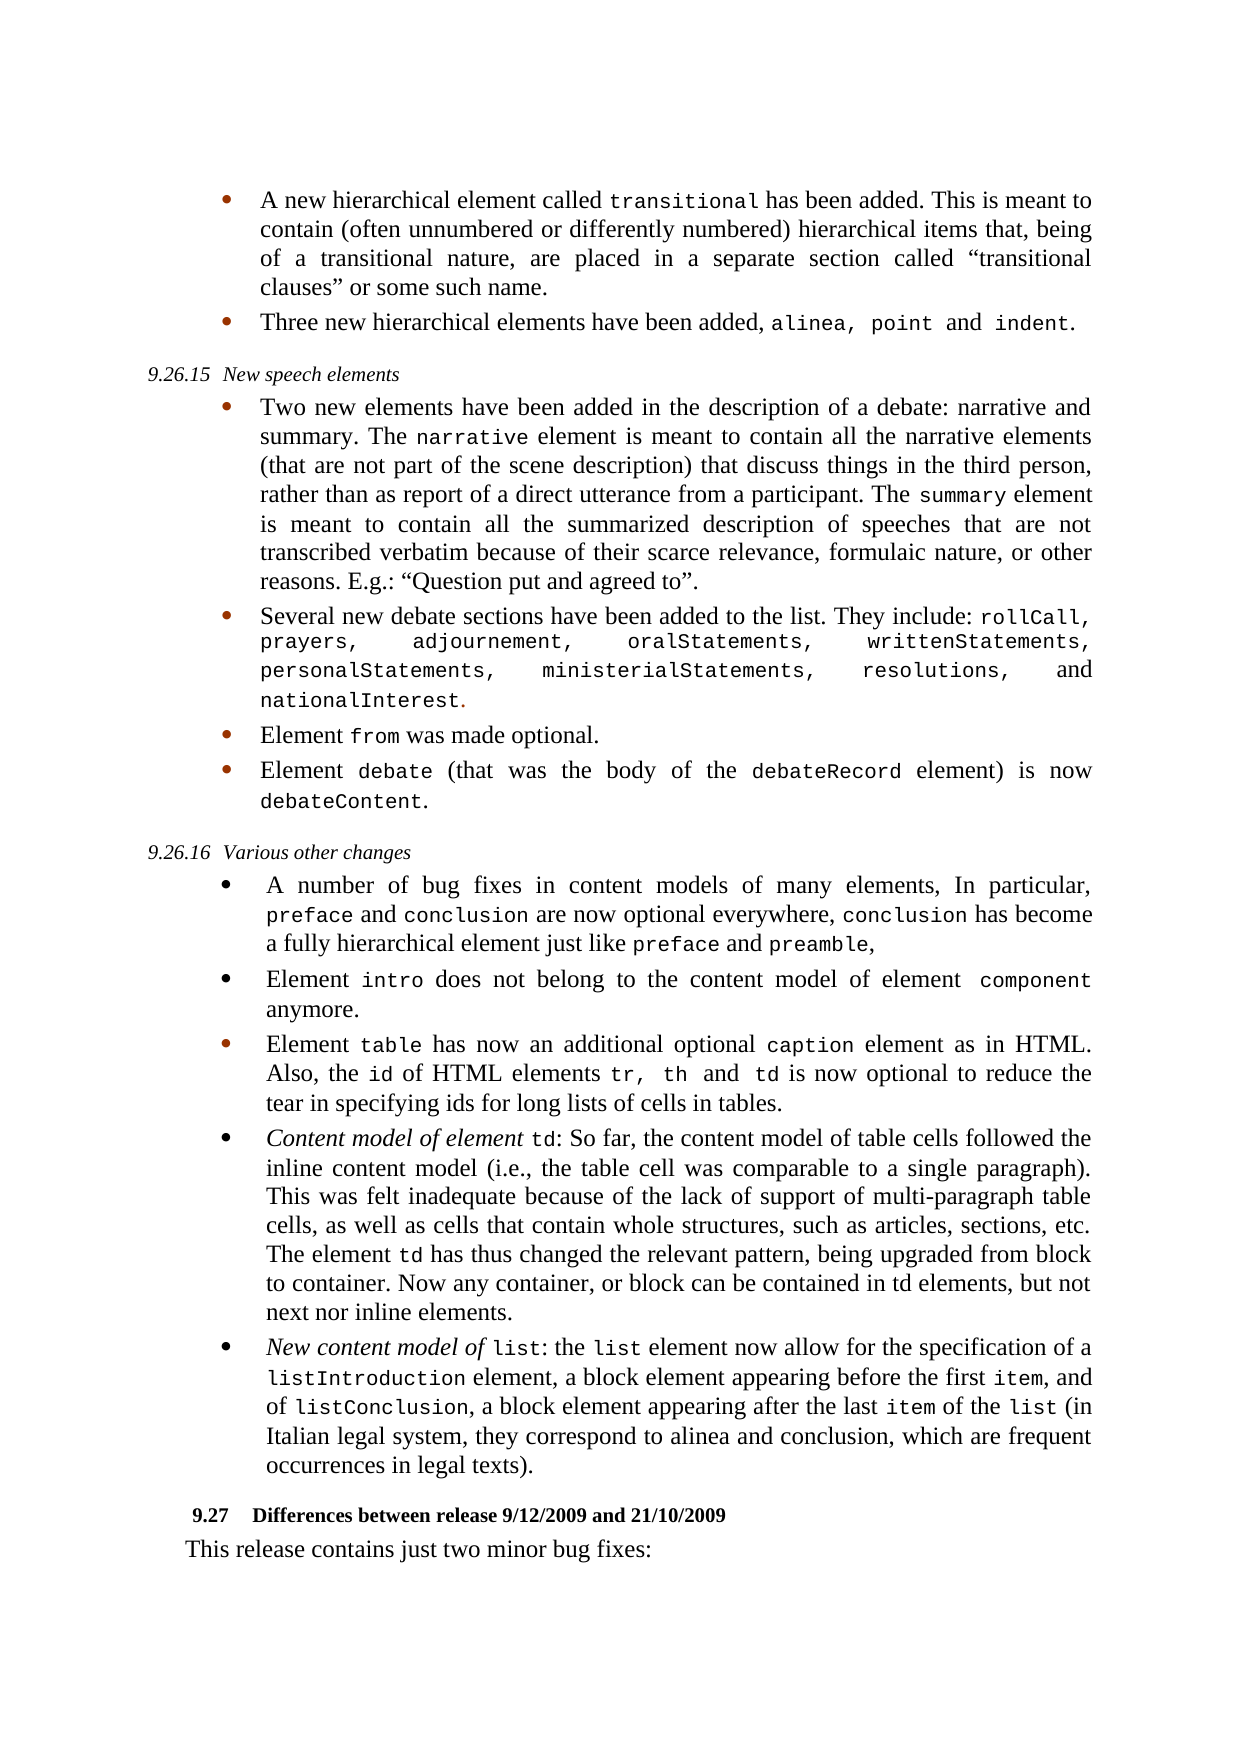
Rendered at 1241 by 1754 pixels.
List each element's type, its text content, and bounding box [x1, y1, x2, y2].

list New content model of list: the list element now allow for the specification of a listIntroduction element, a block element appearing before the first item, and of listConclusion, a block element appearing after the last item of the list (in Italian legal system, they correspond to alinea and conclusion, which are frequent occurrences in legal texts). [222, 1332, 1092, 1478]
list Two new elements have been added in the description of a debate: narrative and summary. The narrative element is meant to contain all the narrative elements (that are not part of the scene description) that discuss things in the third person, rather than as report of a direct utterance from a participant. The summary element is meant to contain all the summarized description of speeches that are not transcribed verbatim because of their scarce relevance, formulaic nature, or other reasons. E.g.: “Question put and agreed to”. [222, 392, 1092, 595]
list Three new hierarchical elements have been added, alinea, point and indent. [222, 307, 1092, 337]
list Several new debate sections have been added to the list. They include: rollCall, prayers, adjournement, oralStatements, writtenStatements, personalStatements, ministerialStatements, resolutions, and nationalInterest. [222, 601, 1092, 713]
subtitle New speech elements [148, 362, 1092, 386]
list Element intro does not belong to the content model of element component anymore. [222, 964, 1092, 1023]
list Element table has now an additional optional caption element as in HTML. Also, the id of HTML elements tr, th and td is now optional to reduce the tear in specifying ids for long lists of cells in tables. [222, 1029, 1092, 1117]
subtitle Differences between release 9/12/2009 and 21/10/2009 [192, 1503, 1092, 1527]
subtitle Various other changes [148, 840, 1092, 864]
list Element debate (that was the body of the debateRecord element) is now debateContent. [222, 756, 1092, 815]
text This release contains just two minor bug fixes: [148, 1534, 1092, 1562]
list A number of bug fixes in content models of many elements, In particular, preface and conclusion are now optional everywhere, conclusion has become a fully hierarchical element just like preface and preamble, [222, 870, 1092, 958]
list Content model of element td: So far, the content model of table cells followed the inline content model (i.e., the table cell was comparable to a single paragraph). This was felt inadequate because of the lack of support of multi-paragraph table cells, as well as cells that contain whole structures, such as articles, sections, etc. The element td has thus changed the relevant pattern, being upgraded from block to container. Now any container, or block can be contained in td elements, but not next nor inline elements. [222, 1123, 1092, 1326]
list A new hierarchical element called transitional has been added. This is meant to contain (often unnumbered or differently numbered) hierarchical items that, being of a transitional nature, are placed in a separate section called “transitional clauses” or some such name. [222, 185, 1092, 301]
list Element from was made optional. [222, 720, 1092, 749]
